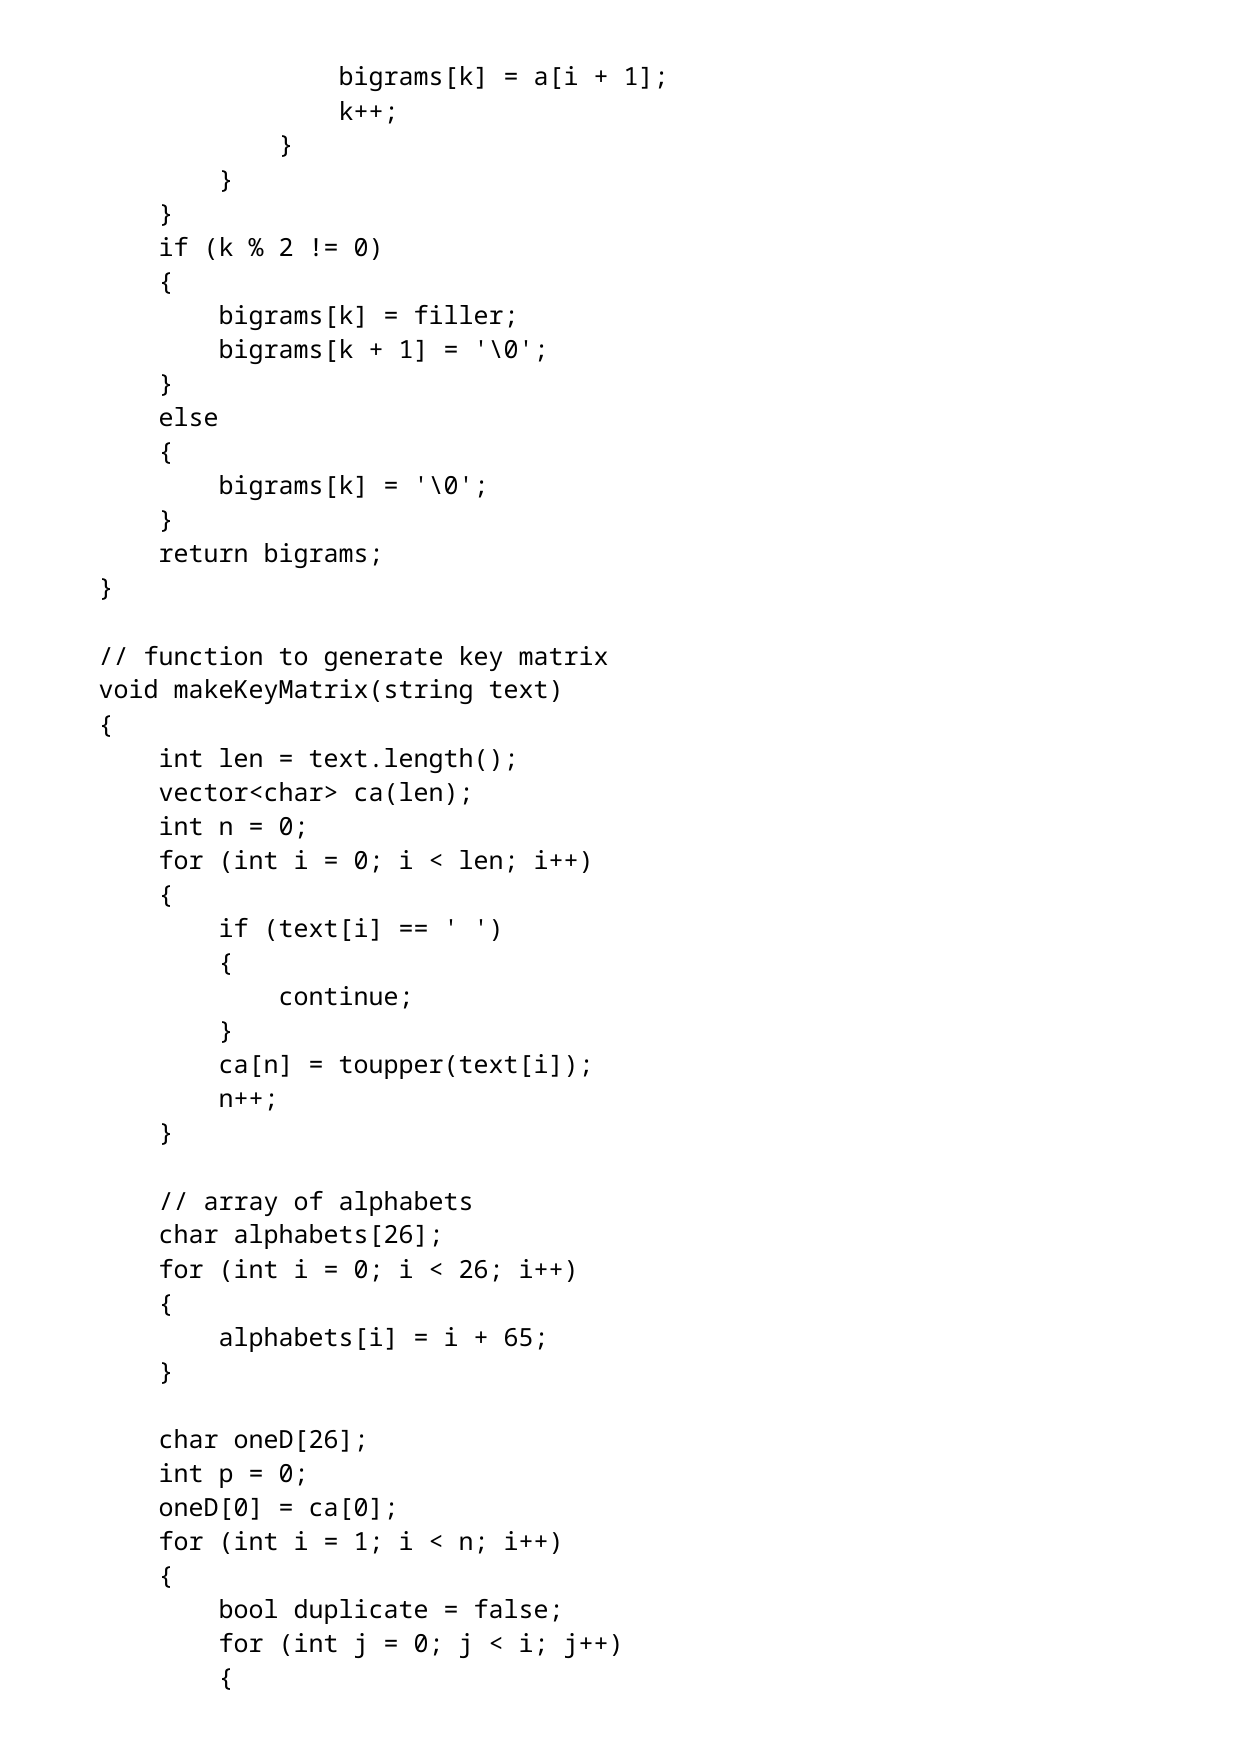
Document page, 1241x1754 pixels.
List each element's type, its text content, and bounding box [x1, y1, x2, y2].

text } [38, 195, 1185, 229]
text char oneD[26]; [38, 1422, 1185, 1456]
text char alphabets[26]; [38, 1217, 1185, 1251]
text vector<char> ca(len); [38, 774, 1185, 808]
text } [38, 1353, 1185, 1387]
text { [38, 434, 1185, 468]
text bigrams[k] = filler; [38, 297, 1185, 332]
text { [38, 1558, 1185, 1592]
text bigrams[k] = '\0'; [38, 468, 1185, 502]
text for (int j = 0; j < i; j++) [38, 1626, 1185, 1660]
text for (int i = 1; i < n; i++) [38, 1524, 1185, 1558]
text return bigrams; [38, 536, 1185, 570]
text oneD[0] = ca[0]; [38, 1490, 1185, 1524]
text } [38, 161, 1185, 195]
text else [38, 400, 1185, 434]
text // function to generate key matrix [38, 638, 1185, 672]
text } [38, 570, 1185, 604]
text n++; [38, 1081, 1185, 1115]
text int p = 0; [38, 1456, 1185, 1490]
text for (int i = 0; i < 26; i++) [38, 1251, 1185, 1285]
text int n = 0; [38, 808, 1185, 842]
text } [38, 502, 1185, 536]
text bigrams[k] = a[i + 1]; [38, 59, 1185, 93]
text bigrams[k + 1] = '\0'; [38, 332, 1185, 366]
text ca[n] = toupper(text[i]); [38, 1047, 1185, 1081]
text if (text[i] == ' ') [38, 911, 1185, 945]
text } [38, 1013, 1185, 1047]
text } [38, 127, 1185, 161]
text { [38, 1660, 1185, 1694]
text for (int i = 0; i < len; i++) [38, 842, 1185, 877]
text if (k % 2 != 0) [38, 229, 1185, 263]
text } [38, 1115, 1185, 1149]
text k++; [38, 93, 1185, 127]
text void makeKeyMatrix(string text) [38, 672, 1185, 706]
text // array of alphabets [38, 1183, 1185, 1217]
text bool duplicate = false; [38, 1592, 1185, 1626]
text { [38, 945, 1185, 979]
text continue; [38, 979, 1185, 1013]
text } [38, 366, 1185, 400]
text { [38, 263, 1185, 297]
text alphabets[i] = i + 65; [38, 1319, 1185, 1353]
text { [38, 1285, 1185, 1319]
text { [38, 877, 1185, 911]
text int len = text.length(); [38, 740, 1185, 774]
text { [38, 706, 1185, 740]
